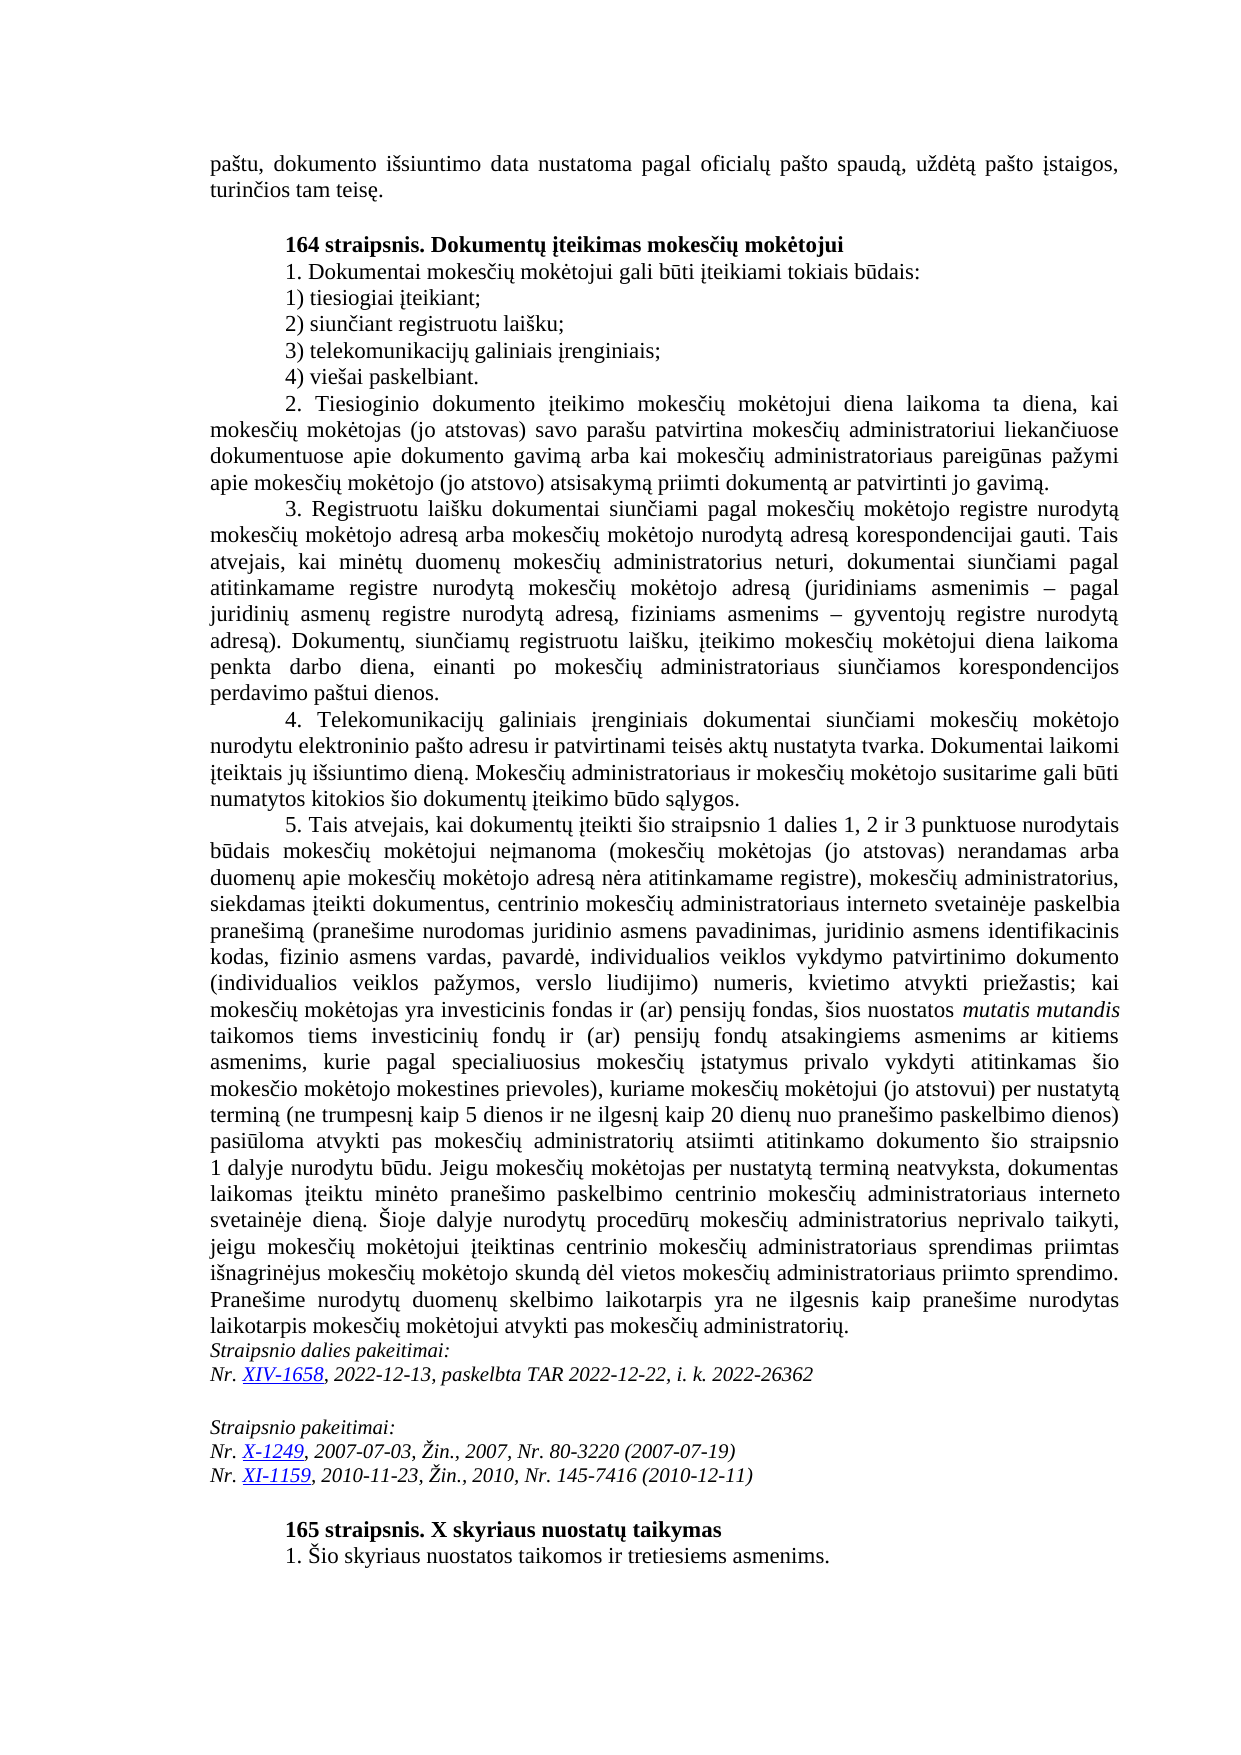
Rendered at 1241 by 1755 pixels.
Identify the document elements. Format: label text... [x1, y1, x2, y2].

text 4. Telekomunikacijų galiniais įrenginiais dokumentai siunčiami mokesčių mokėtojo nurodytu elektroninio pašto adresu ir patvirtinami teisės aktų nustatyta tvarka. Dokumentai laikomi įteiktais jų išsiuntimo dieną. Mokesčių administratoriaus ir mokesčių mokėtojo susitarime gali būti numatytos kitokios šio dokumentų įteikimo būdo sąlygos. [210, 706, 1120, 811]
text 4) viešai paskelbiant. [210, 363, 1120, 389]
text 5. Tais atvejais, kai dokumentų įteikti šio straipsnio 1 dalies 1, 2 ir 3 punktuose nurodytais būdais mokesčių mokėtojui neįmanoma (mokesčių mokėtojas (jo atstovas) nerandamas arba duomenų apie mokesčių mokėtojo adresą nėra atitinkamame registre), mokesčių administratorius, siekdamas įteikti dokumentus, centrinio mokesčių administratoriaus interneto svetainėje paskelbia pranešimą (pranešime nurodomas juridinio asmens pavadinimas, juridinio asmens identifikacinis kodas, fizinio asmens vardas, pavardė, individualios veiklos vykdymo patvirtinimo dokumento (individualios veiklos pažymos, verslo liudijimo) numeris, kvietimo atvykti priežastis; kai mokesčių mokėtojas yra investicinis fondas ir (ar) pensijų fondas, šios nuostatos mutatis mutandis taikomos tiems investicinių fondų ir (ar) pensijų fondų atsakingiems asmenims ar kitiems asmenims, kurie pagal specialiuosius mokesčių įstatymus privalo vykdyti atitinkamas šio mokesčio mokėtojo mokestines prievoles), kuriame mokesčių mokėtojui (jo atstovui) per nustatytą terminą (ne trumpesnį kaip 5 dienos ir ne ilgesnį kaip 20 dienų nuo pranešimo paskelbimo dienos) pasiūloma atvykti pas mokesčių administratorių atsiimti atitinkamo dokumento šio straipsnio 1 dalyje nurodytu būdu. Jeigu mokesčių mokėtojas per nustatytą terminą neatvyksta, dokumentas laikomas įteiktu minėto pranešimo paskelbimo centrinio mokesčių administratoriaus interneto svetainėje dieną. Šioje dalyje nurodytų procedūrų mokesčių administratorius neprivalo taikyti, jeigu mokesčių mokėtojui įteiktinas centrinio mokesčių administratoriaus sprendimas priimtas išnagrinėjus mokesčių mokėtojo skundą dėl vietos mokesčių administratoriaus priimto sprendimo. Pranešime nurodytų duomenų skelbimo laikotarpis yra ne ilgesnis kaip pranešime nurodytas laikotarpis mokesčių mokėtojui atvykti pas mokesčių administratorių. [210, 811, 1120, 1338]
text 2. Tiesioginio dokumento įteikimo mokesčių mokėtojui diena laikoma ta diena, kai mokesčių mokėtojas (jo atstovas) savo parašu patvirtina mokesčių administratoriui liekančiuose dokumentuose apie dokumento gavimą arba kai mokesčių administratoriaus pareigūnas pažymi apie mokesčių mokėtojo (jo atstovo) atsisakymą priimti dokumentą ar patvirtinti jo gavimą. [210, 389, 1120, 495]
text 1. Dokumentai mokesčių mokėtojui gali būti įteikiami tokiais būdais: [210, 258, 1120, 284]
text 2) siunčiant registruotu laišku; [210, 311, 1120, 337]
text 1) tiesiogiai įteikiant; [210, 284, 1120, 311]
text Straipsnio pakeitimai: [210, 1415, 1120, 1439]
text 165 straipsnis. X skyriaus nuostatų taikymas [210, 1516, 1120, 1542]
text Straipsnio dalies pakeitimai: [210, 1338, 1120, 1362]
text 164 straipsnis. Dokumentų įteikimas mokesčių mokėtojui [210, 231, 1120, 258]
text Nr. XI-1159, 2010-11-23, Žin., 2010, Nr. 145-7416 (2010-12-11) [210, 1463, 1120, 1487]
text Nr. XIV-1658, 2022-12-13, paskelbta TAR 2022-12-22, i. k. 2022-26362 [210, 1362, 1120, 1386]
text Nr. X-1249, 2007-07-03, Žin., 2007, Nr. 80-3220 (2007-07-19) [210, 1439, 1120, 1463]
text 3. Registruotu laišku dokumentai siunčiami pagal mokesčių mokėtojo registre nurodytą mokesčių mokėtojo adresą arba mokesčių mokėtojo nurodytą adresą korespondencijai gauti. Tais atvejais, kai minėtų duomenų mokesčių administratorius neturi, dokumentai siunčiami pagal atitinkamame registre nurodytą mokesčių mokėtojo adresą (juridiniams asmenimis – pagal juridinių asmenų registre nurodytą adresą, fiziniams asmenims – gyventojų registre nurodytą adresą). Dokumentų, siunčiamų registruotu laišku, įteikimo mokesčių mokėtojui diena laikoma penkta darbo diena, einanti po mokesčių administratoriaus siunčiamos korespondencijos perdavimo paštui dienos. [210, 495, 1120, 706]
text paštu, dokumento išsiuntimo data nustatoma pagal oficialų pašto spaudą, uždėtą pašto įstaigos, turinčios tam teisę. [210, 150, 1120, 203]
text 1. Šio skyriaus nuostatos taikomos ir tretiesiems asmenims. [210, 1542, 1120, 1569]
text 3) telekomunikacijų galiniais įrenginiais; [210, 337, 1120, 363]
